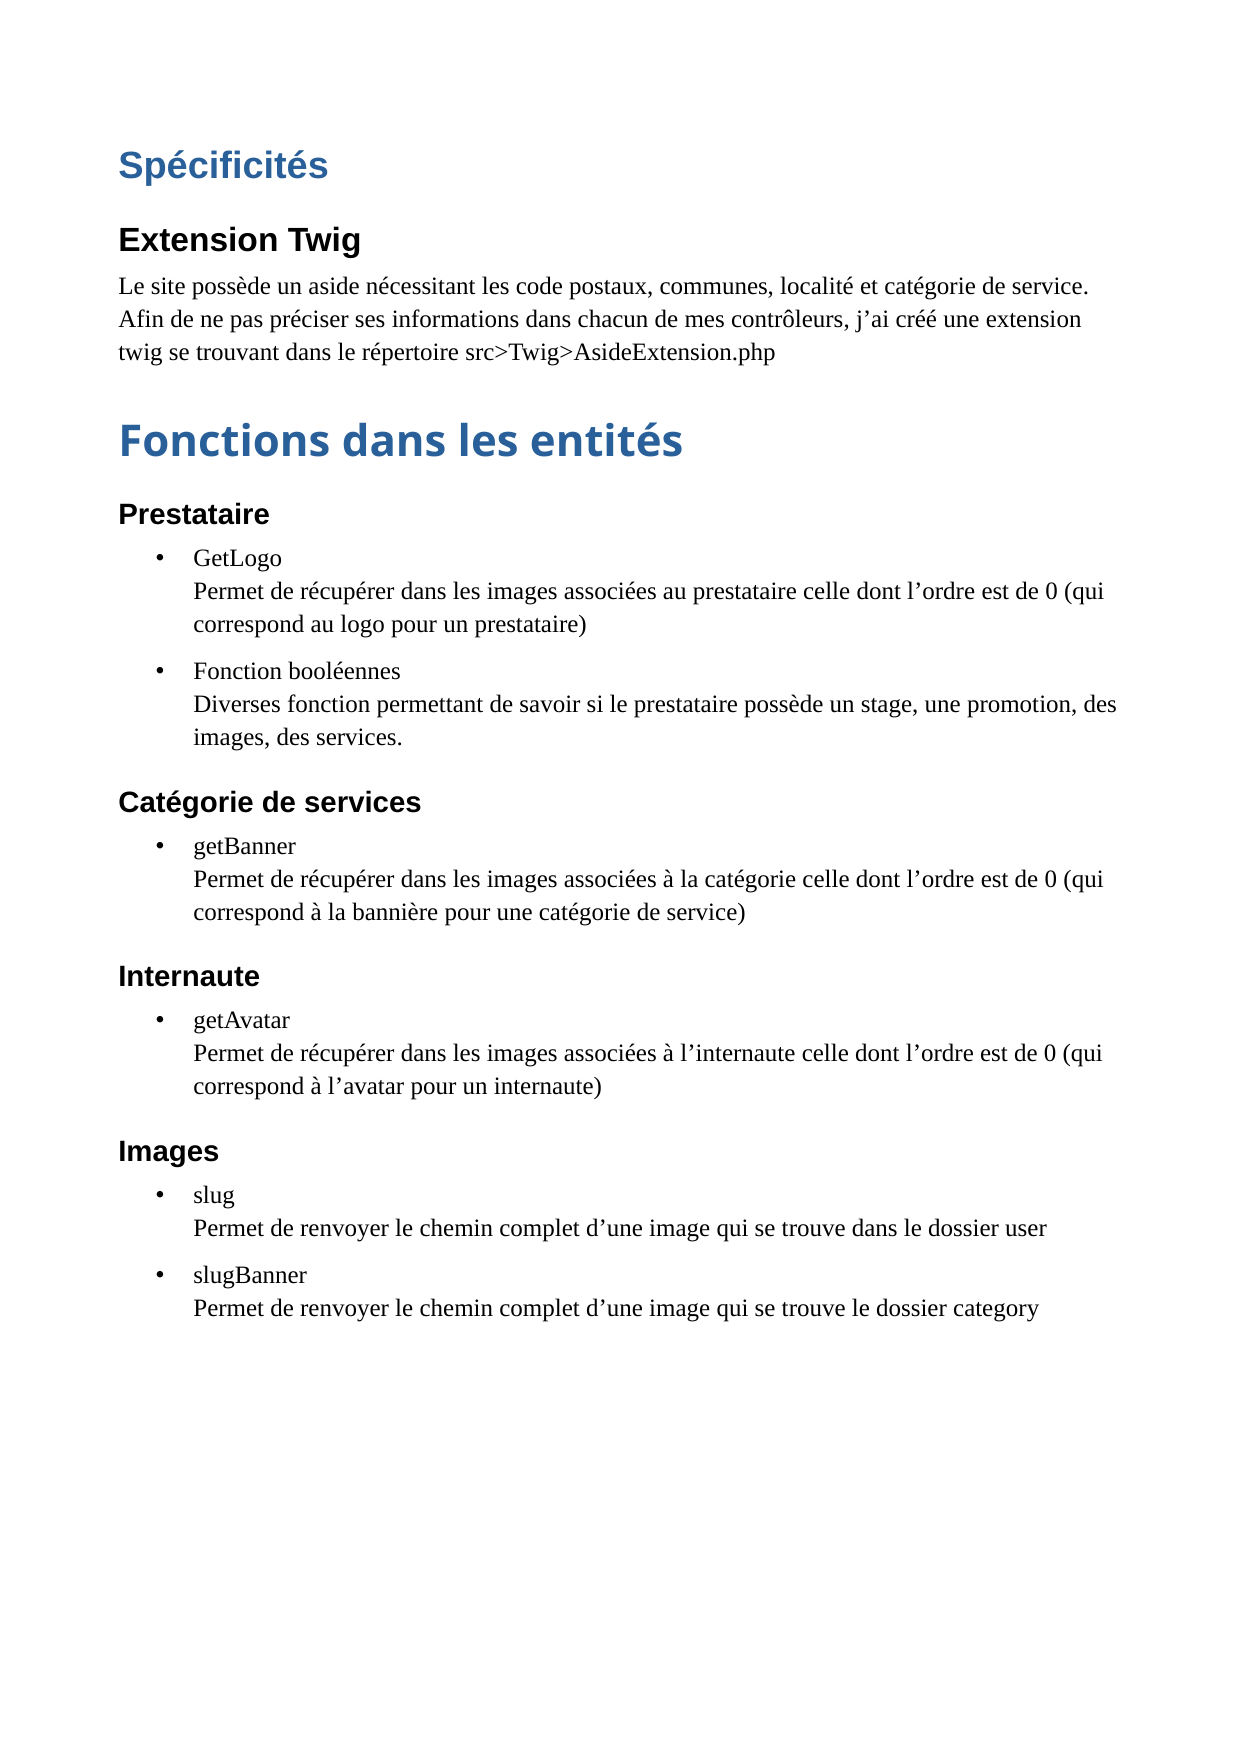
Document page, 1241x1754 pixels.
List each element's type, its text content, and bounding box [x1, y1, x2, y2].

list getAvatar Permet de récupérer dans les images associées à l’internaute celle dont l’ordre est de 0 (qui correspond à l’avatar pour un internaute) [156, 1005, 1122, 1100]
text Le site possède un aside nécessitant les code postaux, communes, localité et catégorie de service. Afin de ne pas préciser ses informations dans chacun de mes contrôleurs, j’ai créé une extension twig se trouvant dans le répertoire src>Twig>AsideExtension.php [118, 271, 1122, 366]
list getBanner Permet de récupérer dans les images associées à la catégorie celle dont l’ordre est de 0 (qui correspond à la bannière pour une catégorie de service) [156, 831, 1122, 926]
subtitle Fonctions dans les entités [118, 410, 1122, 469]
subtitle Catégorie de services [118, 785, 1122, 818]
subtitle Prestataire [118, 497, 1122, 530]
list GetLogo Permet de récupérer dans les images associées au prestataire celle dont l’ordre est de 0 (qui correspond au logo pour un prestataire) [156, 543, 1122, 638]
subtitle Spécificités [118, 143, 1122, 187]
list slugBanner Permet de renvoyer le chemin complet d’une image qui se trouve le dossier category [156, 1261, 1122, 1322]
list Fonction booléennes Diverses fonction permettant de savoir si le prestataire possède un stage, une promotion, des images, des services. [156, 656, 1122, 751]
subtitle Internaute [118, 959, 1122, 993]
subtitle Images [118, 1134, 1122, 1167]
subtitle Extension Twig [118, 220, 1122, 259]
list slug Permet de renvoyer le chemin complet d’une image qui se trouve dans le dossier user [156, 1180, 1122, 1242]
